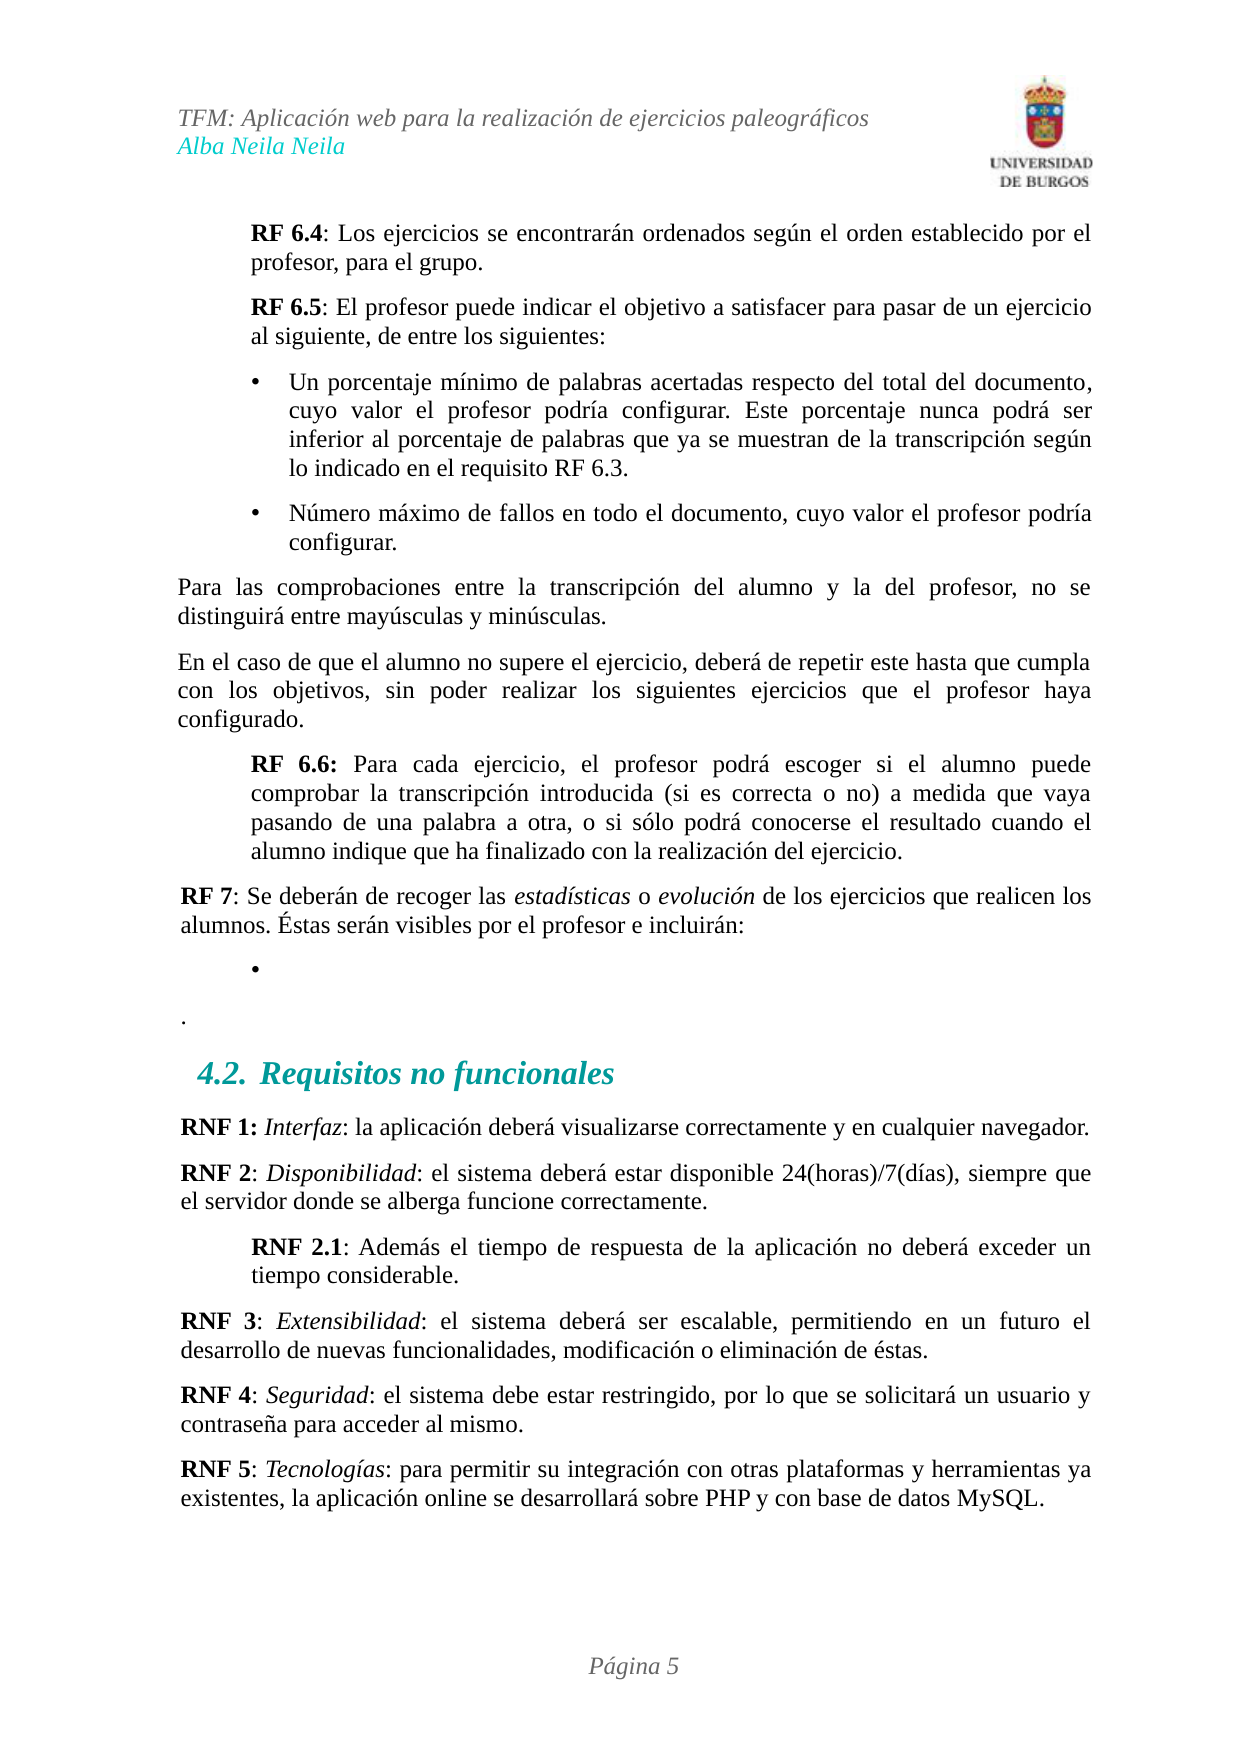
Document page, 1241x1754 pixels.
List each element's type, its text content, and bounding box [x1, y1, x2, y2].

list RF 6.4: Los ejercicios se encontrarán ordenados según el orden establecido por el profesor, para el grupo. [180, 218, 1092, 276]
list RNF 2: Disponibilidad: el sistema deberá estar disponible 24(horas)/7(días), siempre que el servidor donde se alberga funcione correctamente. [180, 1158, 1092, 1215]
list RNF 2.1: Además el tiempo de respuesta de la aplicación no deberá exceder un tiempo considerable. [251, 1232, 1092, 1289]
list Número máximo de fallos en todo el documento, cuyo valor el profesor podría configurar. [251, 498, 1092, 556]
list RNF 3: Extensibilidad: el sistema deberá ser escalable, permitiendo en un futuro el desarrollo de nuevas funcionalidades, modificación o eliminación de éstas. [180, 1306, 1092, 1363]
list RNF 4: Seguridad: el sistema debe estar restringido, por lo que se solicitará un usuario y contraseña para acceder al mismo. [180, 1380, 1092, 1438]
list RNF 5: Tecnologías: para permitir su integración con otras plataformas y herramientas ya existentes, la aplicación online se desarrollará sobre PHP y con base de datos MySQL. [180, 1454, 1092, 1512]
list RF 6.5: El profesor puede indicar el objetivo a satisfacer para pasar de un ejercicio al siguiente, de entre los siguientes: [180, 292, 1092, 350]
text Para las comprobaciones entre la transcripción del alumno y la del profesor, no se distinguirá entre mayúsculas y minúsculas. [177, 572, 1092, 630]
text En el caso de que el alumno no supere el ejercicio, deberá de repetir este hasta que cumpla con los objetivos, sin poder realizar los siguientes ejercicios que el profesor haya configurado. [177, 647, 1092, 733]
list RF 7: Se deberán de recoger las estadísticas o evolución de los ejercicios que realicen los alumnos. Éstas serán visibles por el profesor e incluirán: [180, 881, 1092, 939]
list RF 6.6: Para cada ejercicio, el profesor podrá escoger si el alumno puede comprobar la transcripción introducida (si es correcta o no) a medida que vaya pasando de una palabra a otra, o si sólo podrá conocerse el resultado cuando el alumno indique que ha finalizado con la realización del ejercicio. [180, 749, 1092, 864]
subtitle Requisitos no funcionales [189, 1053, 1092, 1092]
picture [990, 75, 1093, 187]
list . [180, 1001, 1092, 1029]
list RNF 1: Interfaz: la aplicación deberá visualizarse correctamente y en cualquier navegador. [180, 1112, 1092, 1141]
list Un porcentaje mínimo de palabras acertadas respecto del total del documento, cuyo valor el profesor podría configurar. Este porcentaje nunca podrá ser inferior al porcentaje de palabras que ya se muestran de la transcripción según lo indicado en el requisito RF 6.3. [251, 367, 1092, 482]
